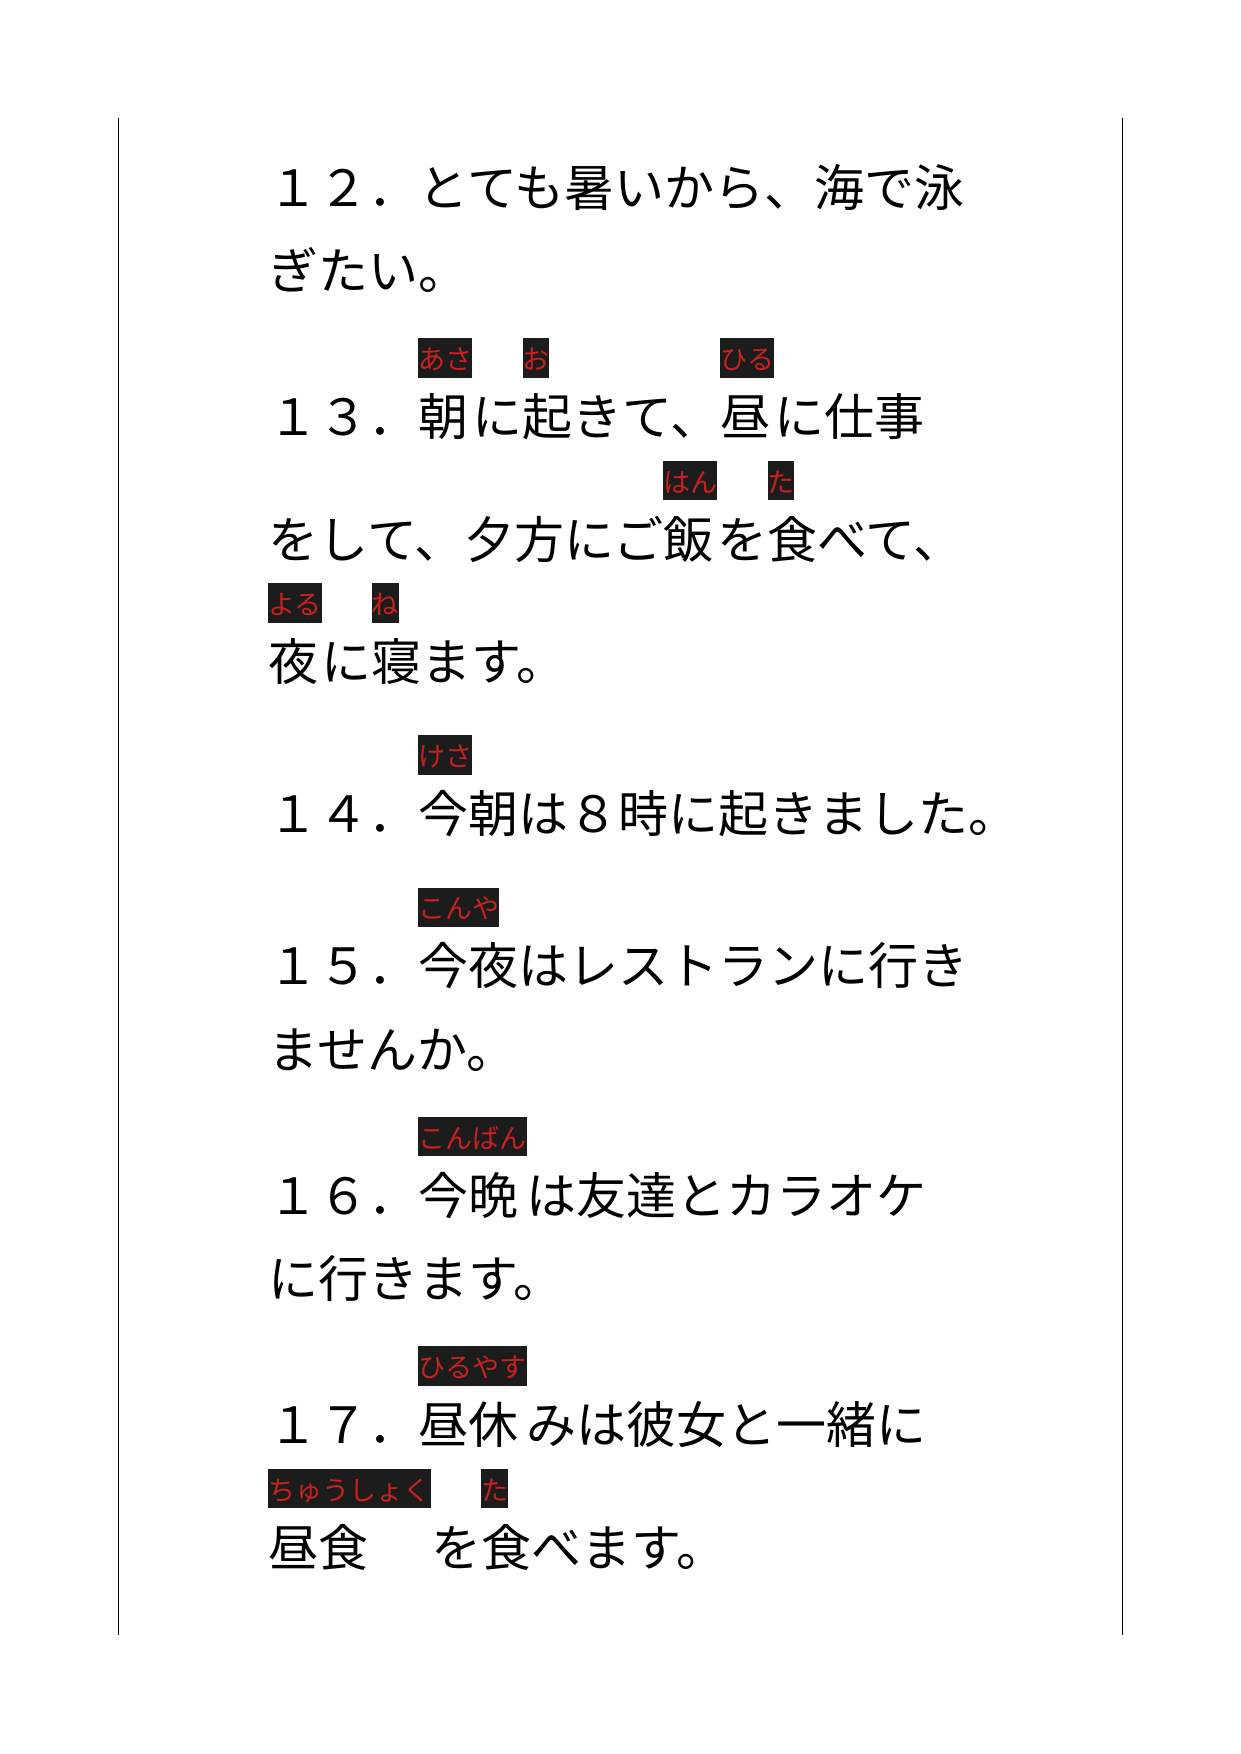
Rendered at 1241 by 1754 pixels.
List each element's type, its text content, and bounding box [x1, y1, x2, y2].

text １７．昼休ひるやすみは彼女と一緒に昼食ちゅうしょくを食たべます。 [268, 1346, 972, 1581]
text １４．今朝けさは８時に起きました。 [268, 735, 972, 847]
text １２．とても暑いから、海で泳ぎたい。 [268, 148, 972, 304]
text １６．今晩こんばんは友達とカラオケに行きます。 [268, 1117, 972, 1312]
text １３．朝あさに起おきて、昼ひるに仕事をして、夕方にご飯はんを食たべて、夜よるに寝ねます。 [268, 338, 972, 695]
text １５．今夜こんやはレストランに行きませんか。 [268, 887, 972, 1082]
